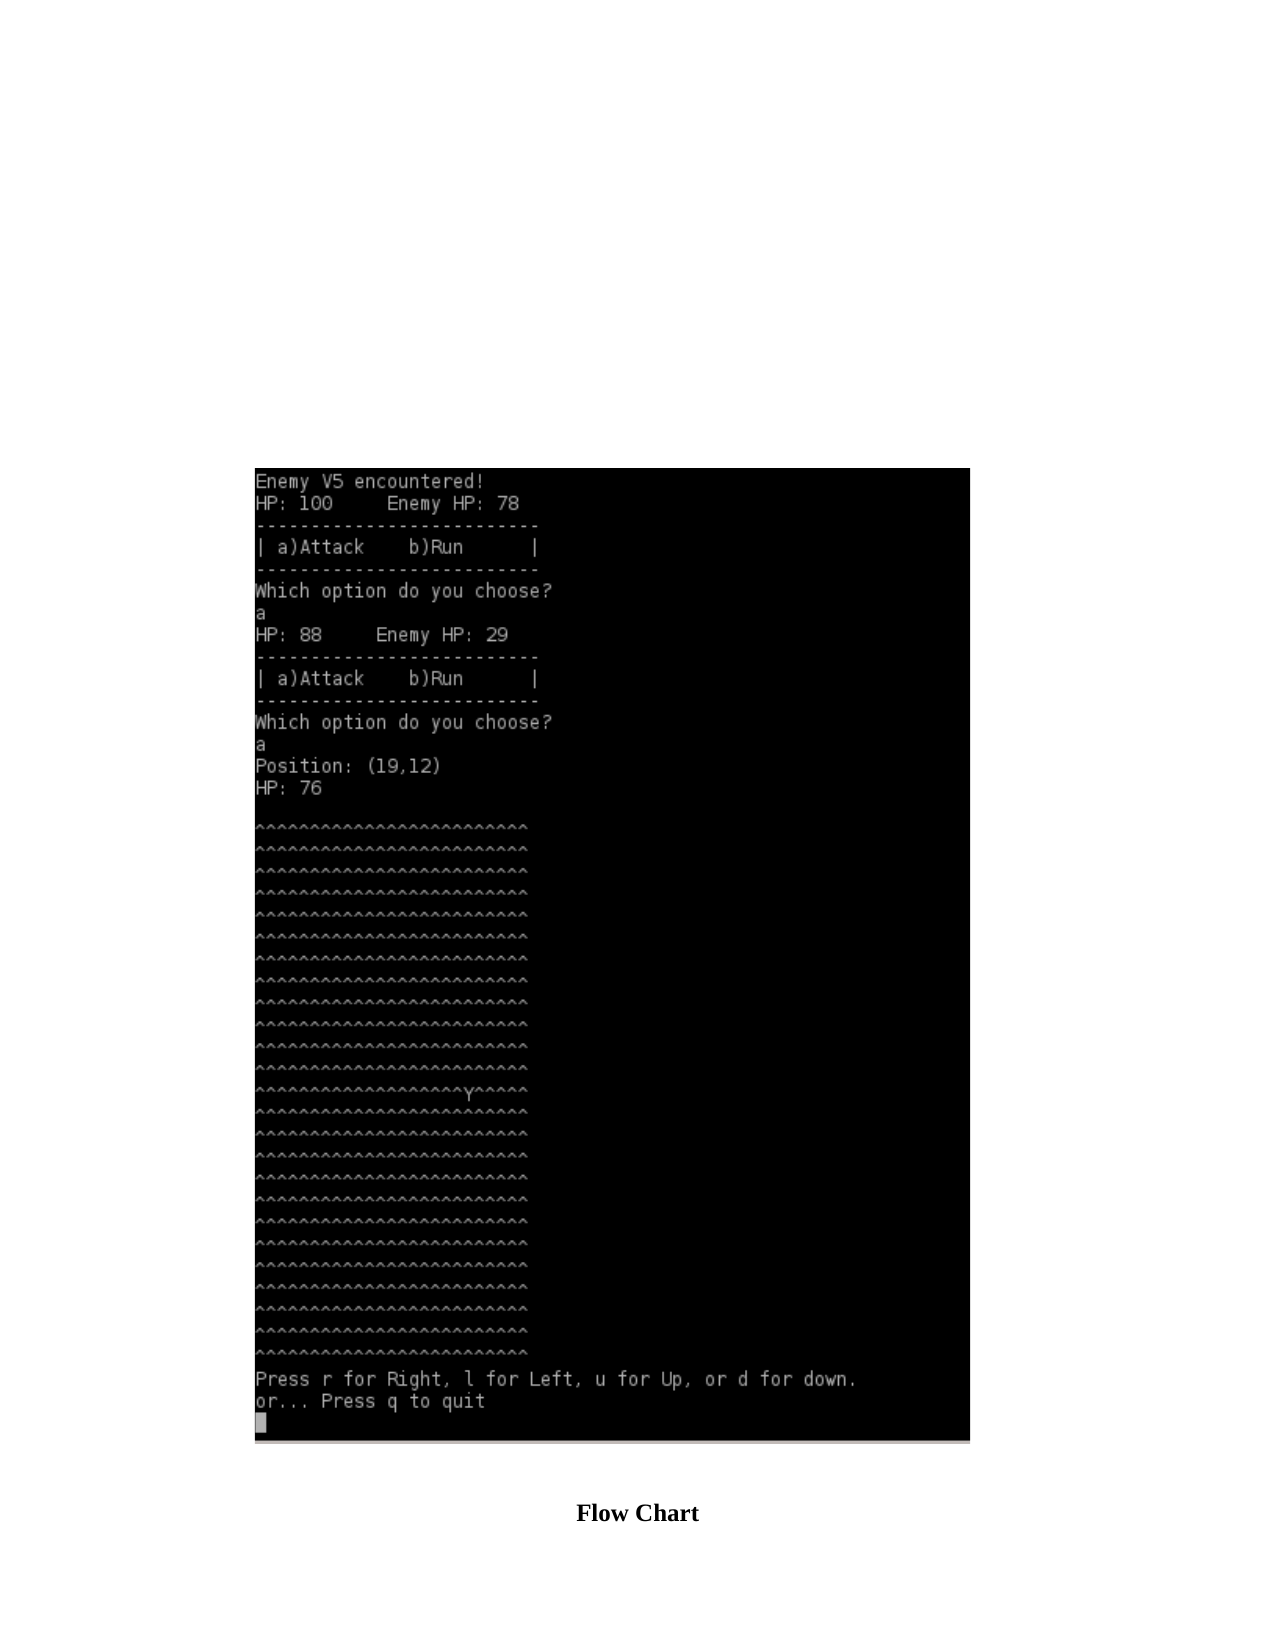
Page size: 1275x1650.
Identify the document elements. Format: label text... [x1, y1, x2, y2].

text Flow Chart [118, 1498, 1157, 1527]
picture [254, 468, 971, 1444]
